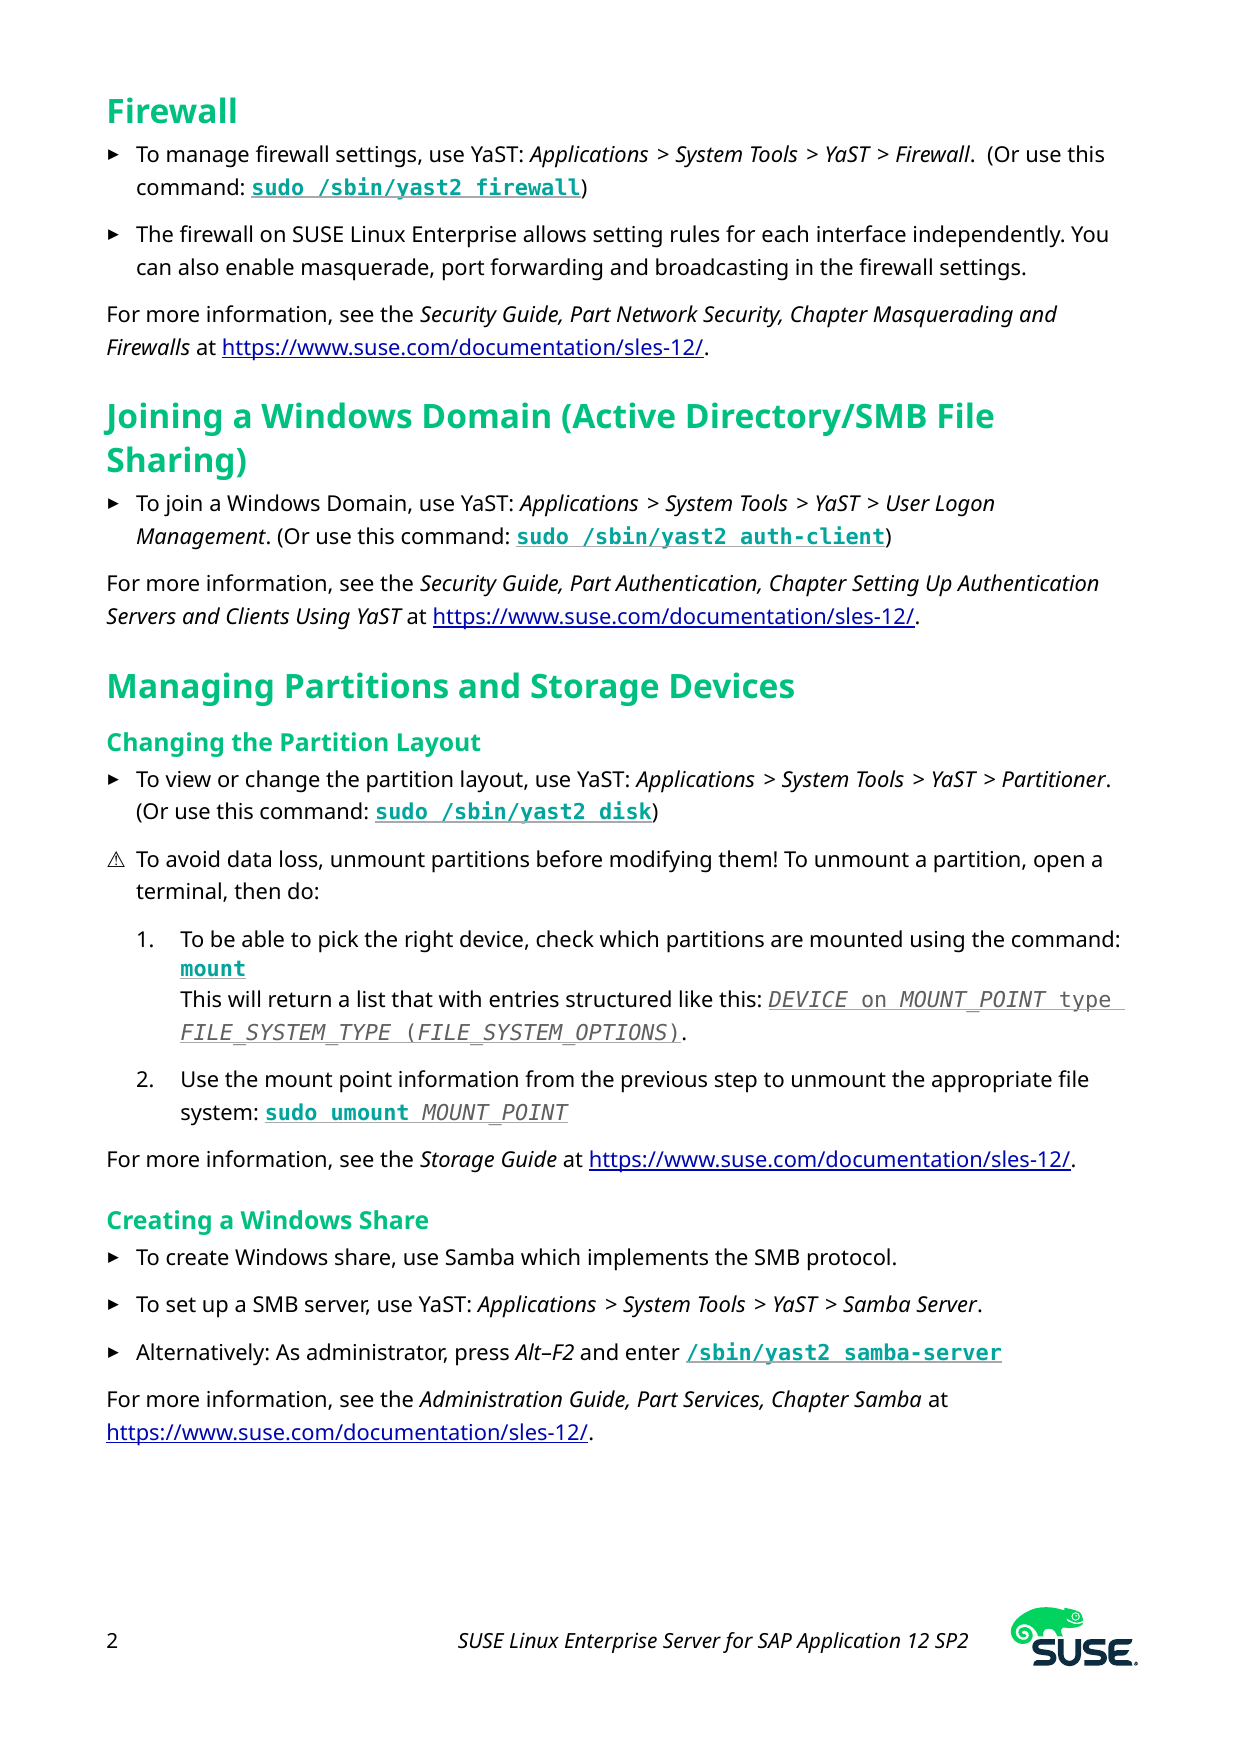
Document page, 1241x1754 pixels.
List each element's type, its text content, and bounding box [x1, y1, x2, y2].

subtitle Firewall [106, 88, 1134, 133]
text For more information, see the Security Guide, Part Authentication, Chapter Setting Up Authentication Servers and Clients Using YaST at https://www.suse.com/documentation/sles-12/. [106, 568, 1134, 631]
list Alternatively: As administrator, press Alt–F2 and enter /sbin/yast2 samba-server [106, 1337, 1134, 1366]
subtitle Joining a Windows Domain (Active Directory/SMB File Sharing) [106, 393, 1134, 482]
list To create Windows share, use Samba which implements the SMB protocol. [106, 1242, 1134, 1272]
list To view or change the partition layout, use YaST: Applications > System Tools > YaST > Partitioner. (Or use this command: sudo /sbin/yast2 disk) [106, 763, 1134, 826]
list To set up a SMB server, use YaST: Applications > System Tools > YaST > Samba Server. [106, 1289, 1134, 1319]
list Use the mount point information from the previous step to unmount the appropriate file system: sudo umount MOUNT_POINT [136, 1064, 1134, 1127]
subtitle Managing Partitions and Storage Devices [106, 663, 1134, 707]
list To join a Windows Domain, use YaST: Applications > System Tools > YaST > User Logon Management. (Or use this command: sudo /sbin/yast2 auth-client) [106, 488, 1134, 551]
list To avoid data loss, unmount partitions before modifying them! To unmount a partition, open a terminal, then do: [106, 843, 1134, 906]
subtitle Changing the Partition Layout [106, 725, 1134, 758]
list To be able to pick the right device, check which partitions are mounted using the command: mount This will return a list that with entries structured like this: DEVICE on MOUNT_POINT type FILE_SYSTEM_TYPE (FILE_SYSTEM_OPTIONS). [136, 923, 1134, 1047]
subtitle Creating a Windows Share [106, 1203, 1134, 1236]
text For more information, see the Storage Guide at https://www.suse.com/documentation/sles-12/. [106, 1144, 1134, 1174]
text For more information, see the Security Guide, Part Network Security, Chapter Masquerading and Firewalls at https://www.suse.com/documentation/sles-12/. [106, 299, 1134, 361]
list The firewall on SUSE Linux Enterprise allows setting rules for each interface independently. You can also enable masquerade, port forwarding and broadcasting in the firewall settings. [106, 219, 1134, 281]
list To manage firewall settings, use YaST: Applications > System Tools > YaST > Firewall. (Or use this command: sudo /sbin/yast2 firewall) [106, 139, 1134, 201]
text For more information, see the Administration Guide, Part Services, Chapter Samba at https://www.suse.com/documentation/sles-12/. [106, 1384, 1134, 1446]
